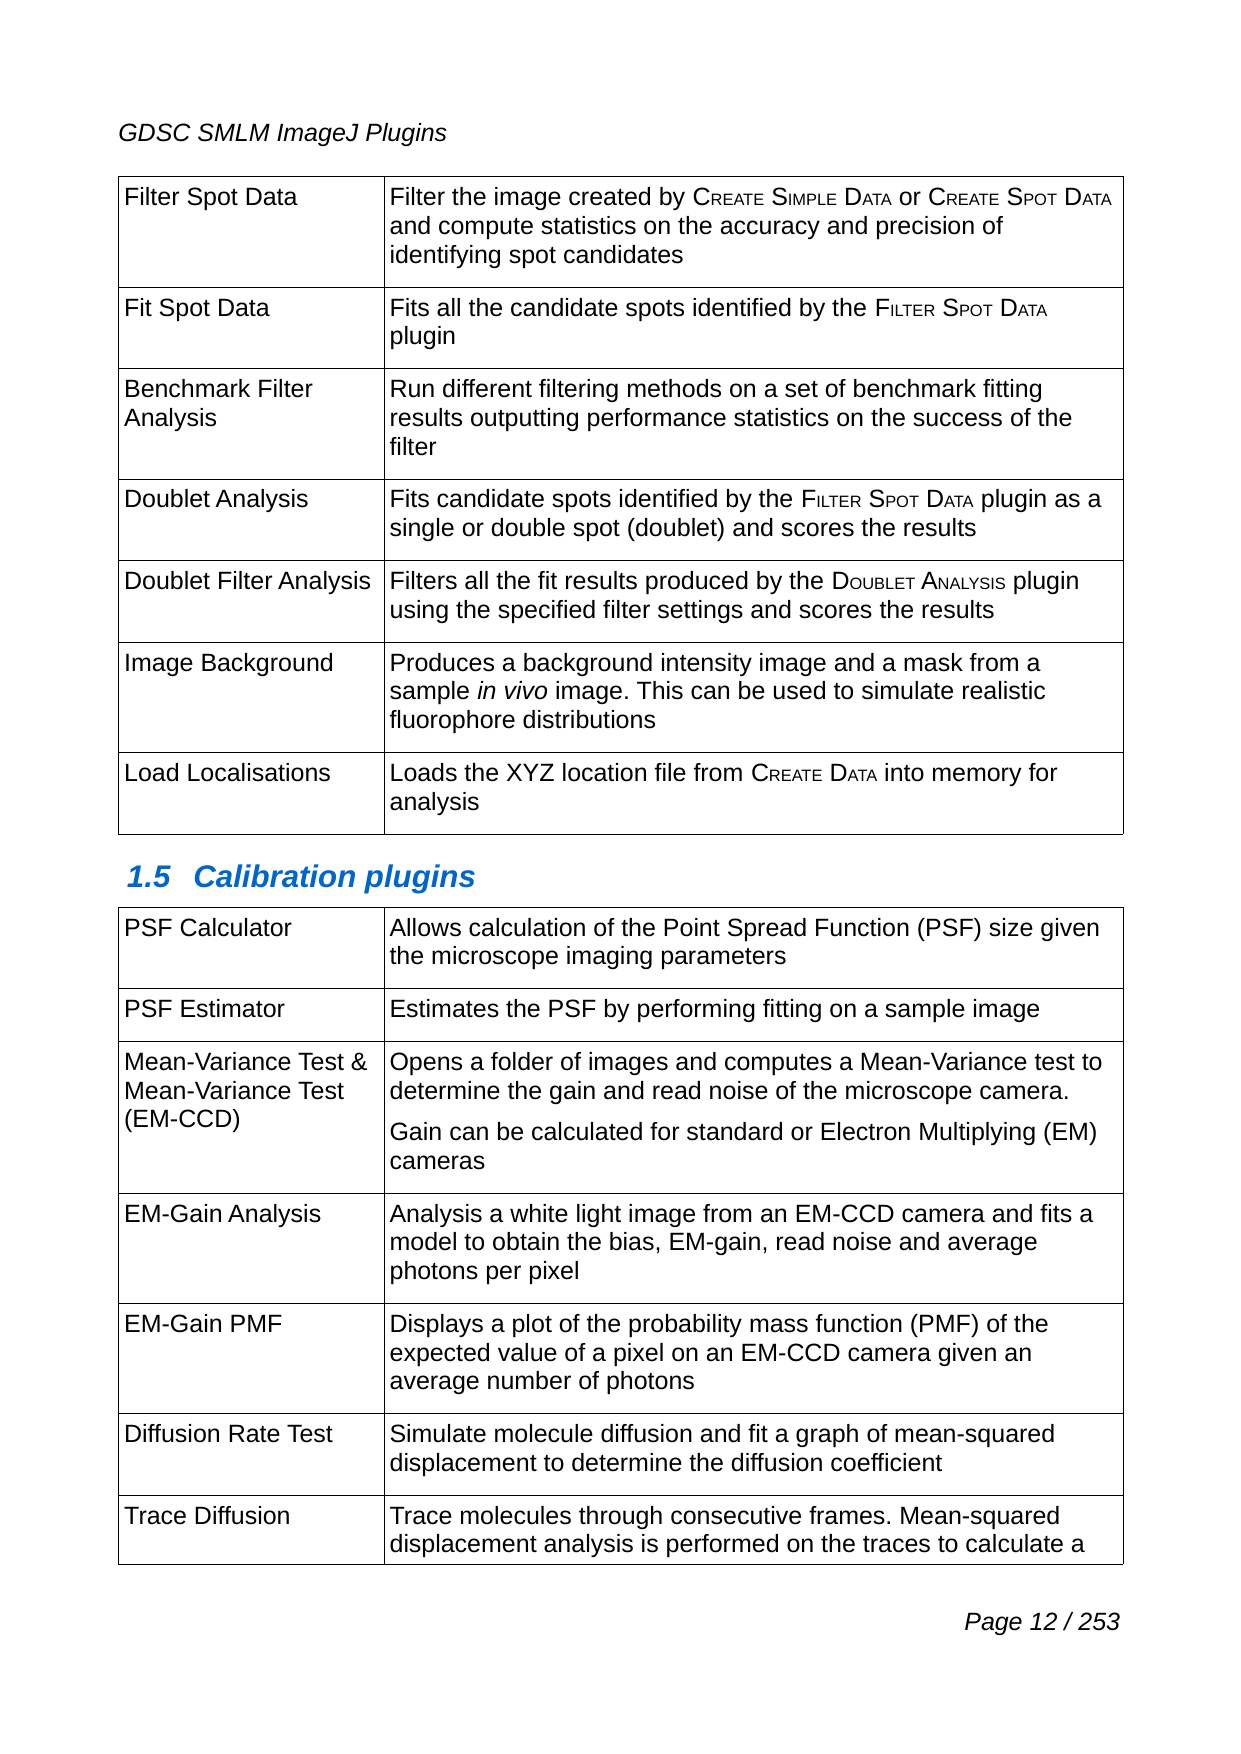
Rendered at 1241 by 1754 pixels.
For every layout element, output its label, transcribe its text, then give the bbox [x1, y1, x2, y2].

table_cell EM-Gain PMF [119, 1304, 384, 1413]
table_header PSF Calculator [119, 908, 384, 988]
table_cell Analysis a white light image from an EM-CCD camera and fits a model to obtain the bias, EM-gain, read noise and average photons per pixel [385, 1194, 1123, 1303]
table_cell Trace Diffusion [119, 1496, 384, 1564]
table_cell Doublet Filter Analysis [119, 561, 384, 642]
table_cell Loads the XYZ location file from Create Data into memory for analysis [385, 753, 1123, 833]
table_cell Simulate molecule diffusion and fit a graph of mean-squared displacement to determine the diffusion coefficient [385, 1414, 1123, 1495]
table_cell Benchmark Filter Analysis [119, 369, 384, 478]
table_cell Filter Spot Data [119, 177, 384, 287]
table_cell Filter the image created by Create Simple Data or Create Spot Data and compute statistics on the accuracy and precision of identifying spot candidates [385, 177, 1123, 287]
table_cell Diffusion Rate Test [119, 1414, 384, 1495]
table_cell EM-Gain Analysis [119, 1194, 384, 1303]
table_cell Filters all the fit results produced by the Doublet Analysis plugin using the specified filter settings and scores the results [385, 561, 1123, 642]
table_cell Image Background [119, 643, 384, 752]
table_cell Fits all the candidate spots identified by the Filter Spot Data plugin [385, 288, 1123, 368]
table_cell Opens a folder of images and computes a Mean-Variance test to determine the gain and read noise of the microscope camera. Gain can be calculated for standard or Electron Multiplying (EM) cameras [385, 1042, 1123, 1193]
table_cell Doublet Analysis [119, 480, 384, 560]
table_cell Fits candidate spots identified by the Filter Spot Data plugin as a single or double spot (doublet) and scores the results [385, 480, 1123, 560]
table_header Allows calculation of the Point Spread Function (PSF) size given the microscope imaging parameters [385, 908, 1123, 988]
table_cell Mean-Variance Test & Mean-Variance Test (EM-CCD) [119, 1042, 384, 1193]
table_cell Load Localisations [119, 753, 384, 833]
subtitle Calibration plugins [118, 858, 1122, 894]
table_cell Displays a plot of the probability mass function (PMF) of the expected value of a pixel on an EM-CCD camera given an average number of photons [385, 1304, 1123, 1413]
table_cell Fit Spot Data [119, 288, 384, 368]
table_cell PSF Estimator [119, 989, 384, 1041]
table_cell Trace molecules through consecutive frames. Mean-squared displacement analysis is performed on the traces to calculate a [385, 1496, 1123, 1564]
table_cell Estimates the PSF by performing fitting on a sample image [385, 989, 1123, 1041]
table_cell Run different filtering methods on a set of benchmark fitting results outputting performance statistics on the success of the filter [385, 369, 1123, 478]
table_cell Produces a background intensity image and a mask from a sample in vivo image. This can be used to simulate realistic fluorophore distributions [385, 643, 1123, 752]
